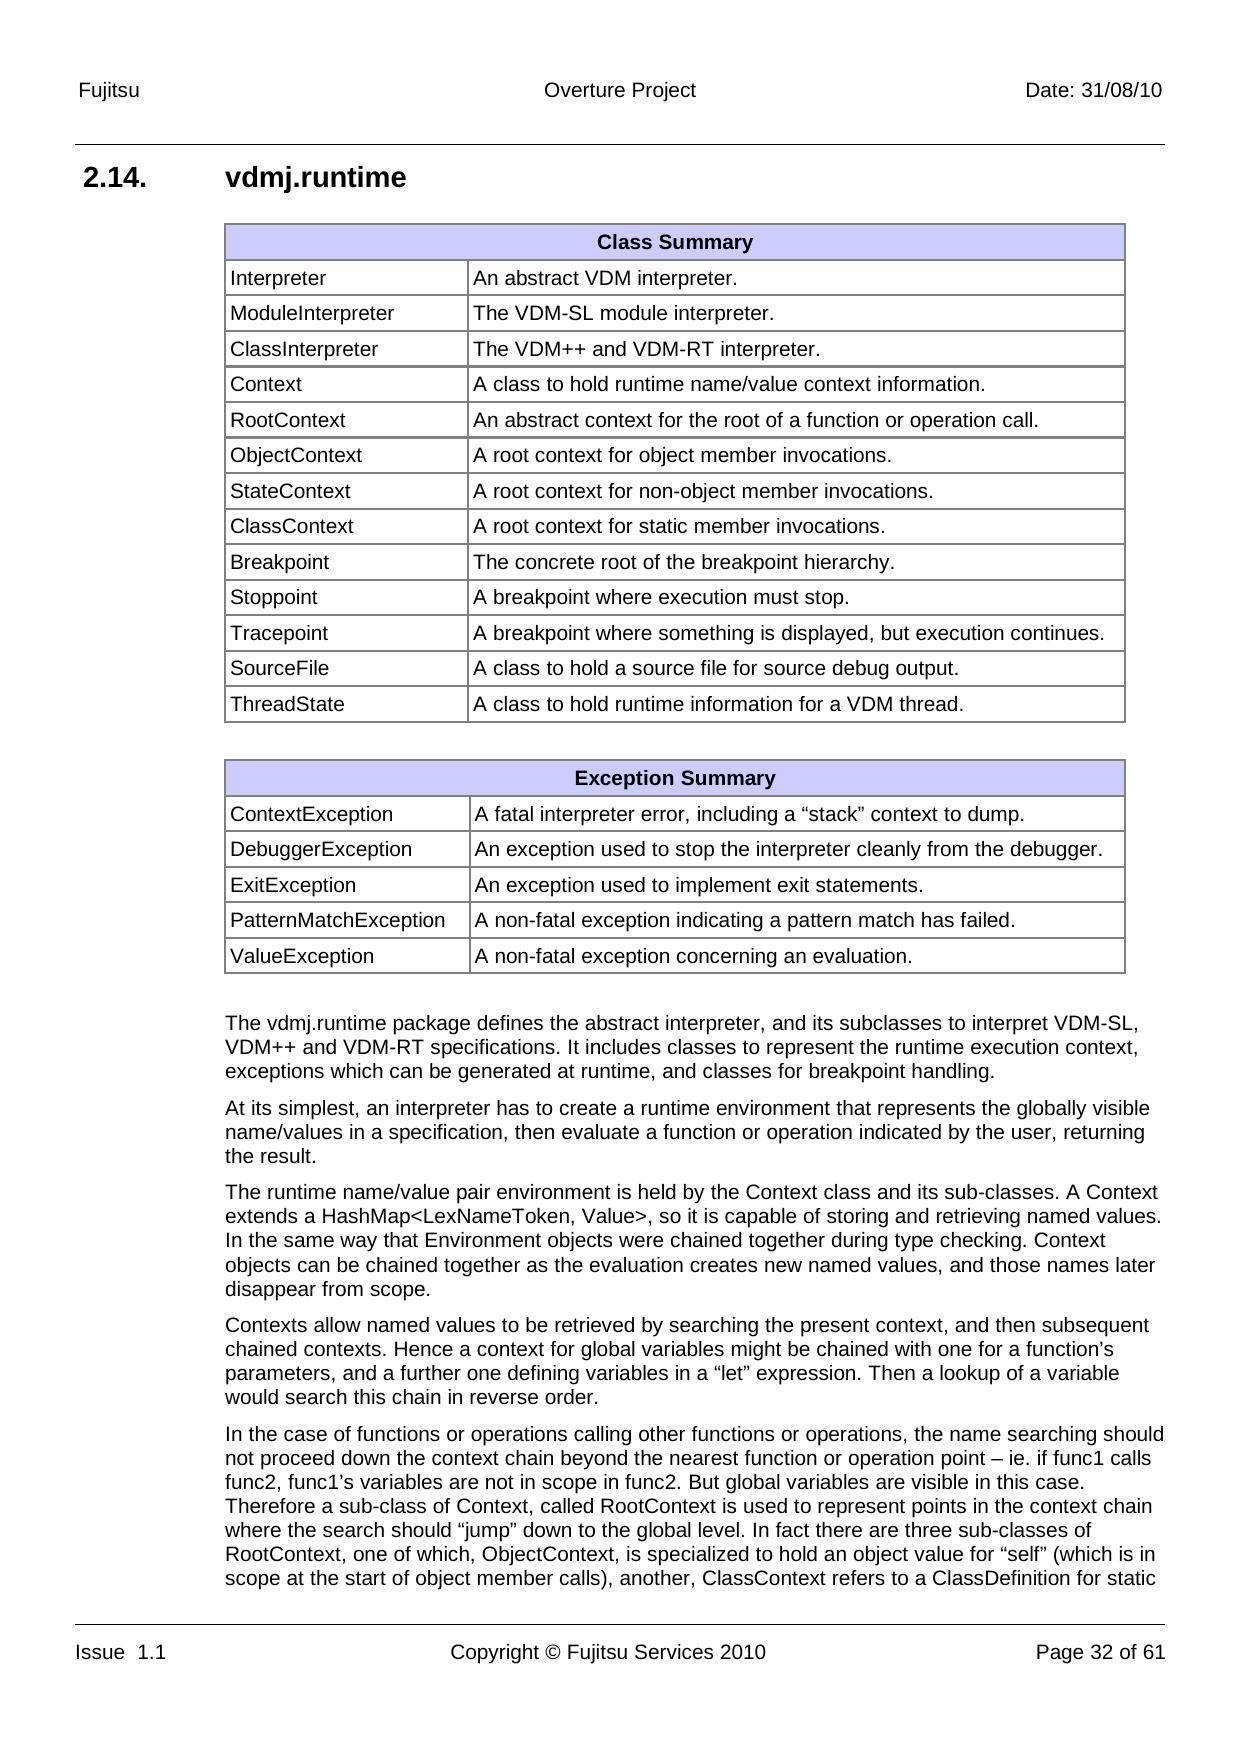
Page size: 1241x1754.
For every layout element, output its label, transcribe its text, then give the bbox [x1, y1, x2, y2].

table_cell ThreadState [226, 687, 467, 721]
table_cell StateContext [226, 474, 467, 507]
table_cell PatternMatchException [226, 903, 469, 937]
table_cell A breakpoint where execution must stop. [469, 581, 1124, 614]
table_cell The VDM-SL module interpreter. [469, 296, 1124, 330]
table_cell ObjectContext [226, 439, 467, 472]
table_cell The concrete root of the breakpoint hierarchy. [469, 545, 1124, 578]
table_cell A root context for non-object member invocations. [469, 474, 1124, 507]
subtitle vdmj.runtime [75, 160, 1165, 193]
table_cell A fatal interpreter error, including a “stack” context to dump. [471, 797, 1124, 830]
table_header Exception Summary [226, 761, 1124, 795]
text The vdmj.runtime package defines the abstract interpreter, and its subclasses to interpret VDM-SL, VDM++ and VDM-RT specifications. It includes classes to represent the runtime execution context, exceptions which can be generated at runtime, and classes for breakpoint handling. [225, 1011, 1165, 1083]
table_cell ClassInterpreter [226, 332, 467, 365]
table_cell Context [226, 368, 467, 401]
table_header Class Summary [226, 225, 1124, 259]
table_cell A class to hold runtime name/value context information. [469, 368, 1124, 401]
table_cell An exception used to stop the interpreter cleanly from the debugger. [471, 832, 1124, 866]
table_cell SourceFile [226, 652, 467, 685]
table_cell Stoppoint [226, 581, 467, 614]
table_cell Breakpoint [226, 545, 467, 578]
text The runtime name/value pair environment is held by the Context class and its sub-classes. A Context extends a HashMap<LexNameToken, Value>, so it is capable of storing and retrieving named values. In the same way that Environment objects were chained together during type checking. Context objects can be chained together as the evaluation creates new named values, and those names later disappear from scope. [225, 1180, 1165, 1301]
text At its simplest, an interpreter has to create a runtime environment that represents the globally visible name/values in a specification, then evaluate a function or operation indicated by the user, returning the result. [225, 1096, 1165, 1168]
table_cell An exception used to implement exit statements. [471, 868, 1124, 901]
table_cell ModuleInterpreter [226, 296, 467, 330]
table_cell A root context for object member invocations. [469, 439, 1124, 472]
table_cell A non-fatal exception indicating a pattern match has failed. [471, 903, 1124, 937]
table_cell A class to hold a source file for source debug output. [469, 652, 1124, 685]
table_cell ClassContext [226, 510, 467, 543]
table_cell A root context for static member invocations. [469, 510, 1124, 543]
table_cell ValueException [226, 939, 469, 972]
table_cell A breakpoint where something is displayed, but execution continues. [469, 616, 1124, 649]
table_cell An abstract context for the root of a function or operation call. [469, 403, 1124, 436]
table_cell An abstract VDM interpreter. [469, 261, 1124, 294]
table_cell Interpreter [226, 261, 467, 294]
table_cell The VDM++ and VDM-RT interpreter. [469, 332, 1124, 365]
table_cell A non-fatal exception concerning an evaluation. [471, 939, 1124, 972]
text In the case of functions or operations calling other functions or operations, the name searching should not proceed down the context chain beyond the nearest function or operation point – ie. if func1 calls func2, func1’s variables are not in scope in func2. But global variables are visible in this case. Therefore a sub-class of Context, called RootContext is used to represent points in the context chain where the search should “jump” down to the global level. In fact there are three sub-classes of RootContext, one of which, ObjectContext, is specialized to hold an object value for “self” (which is in scope at the start of object member calls), another, ClassContext refers to a ClassDefinition for static [225, 1422, 1165, 1590]
table_cell DebuggerException [226, 832, 469, 866]
table_cell ContextException [226, 797, 469, 830]
text Contexts allow named values to be retrieved by searching the present context, and then subsequent chained contexts. Hence a context for global variables might be chained with one for a function’s parameters, and a further one defining variables in a “let” expression. Then a lookup of a variable would search this chain in reverse order. [225, 1313, 1165, 1409]
table_cell A class to hold runtime information for a VDM thread. [469, 687, 1124, 721]
table_cell ExitException [226, 868, 469, 901]
table_cell RootContext [226, 403, 467, 436]
table_cell Tracepoint [226, 616, 467, 649]
